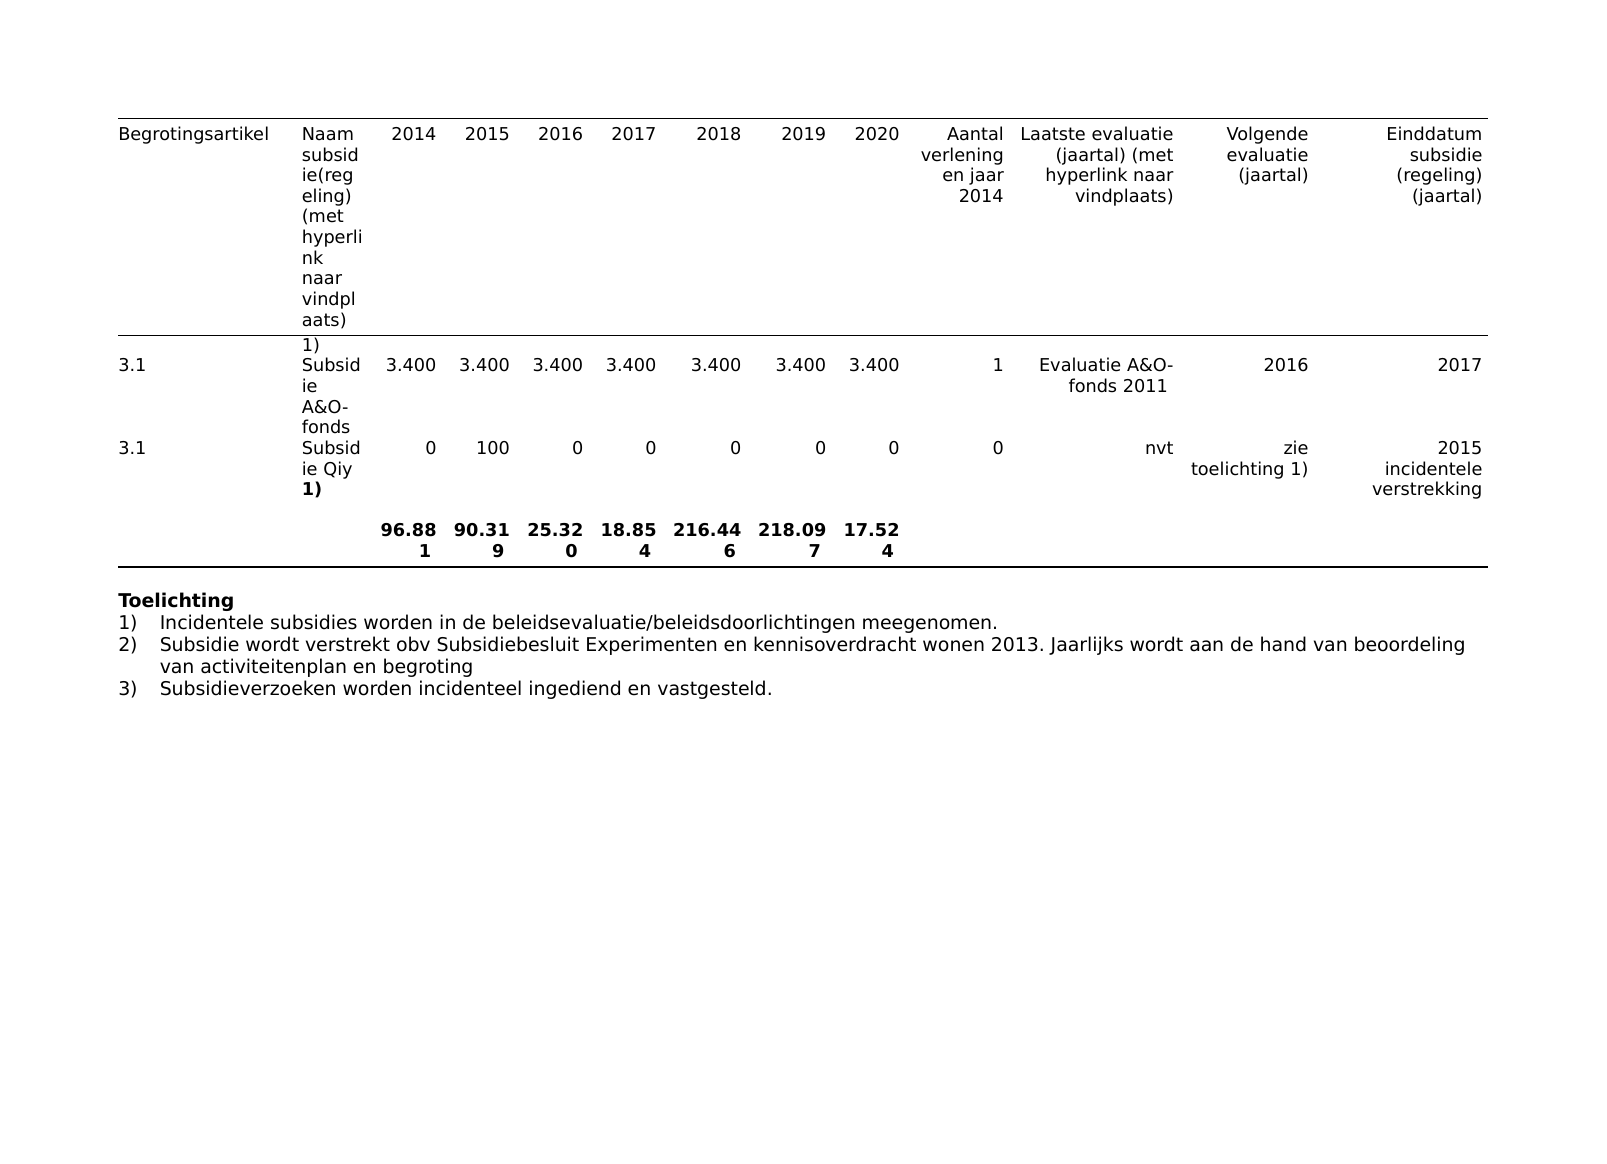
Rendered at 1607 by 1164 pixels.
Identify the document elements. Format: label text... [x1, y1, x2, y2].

table_cell Subsidie A&O-fonds [296, 355, 369, 438]
table_cell 0 [589, 438, 662, 500]
table_cell [1314, 336, 1488, 355]
table_cell [905, 500, 1009, 520]
table_cell [832, 336, 905, 355]
table_header 2019 [747, 119, 832, 335]
table_cell 0 [369, 438, 442, 500]
table_cell [589, 500, 662, 520]
table_cell [296, 500, 369, 520]
table_cell [369, 336, 442, 355]
table_cell Subsidie Qiy 1) [296, 438, 369, 500]
table_cell 18.854 [589, 520, 662, 566]
table_cell [1179, 520, 1314, 566]
table_cell [296, 520, 369, 566]
table_cell [905, 336, 1009, 355]
table_cell 3.400 [832, 355, 905, 438]
table_cell [1010, 500, 1179, 520]
table_cell nvt [1010, 438, 1179, 500]
table_cell 2017 [1314, 355, 1488, 438]
table_cell [747, 500, 832, 520]
table_header 2017 [589, 119, 662, 335]
table_cell 3.400 [369, 355, 442, 438]
table_header Laatste evaluatie (jaartal) (met hyperlink naar vindplaats) [1010, 119, 1179, 335]
table_cell [1314, 500, 1488, 520]
table_cell 0 [832, 438, 905, 500]
table_cell [118, 520, 296, 566]
table_cell [1010, 520, 1179, 566]
table_header 2014 [369, 119, 442, 335]
table_cell [442, 500, 516, 520]
table_cell [369, 500, 442, 520]
table_cell [662, 336, 747, 355]
table_cell 3.1 [118, 355, 296, 438]
table_cell [905, 520, 1009, 566]
table_header 2016 [516, 119, 589, 335]
table_header Volgende evaluatie (jaartal) [1179, 119, 1314, 335]
table_cell 17.524 [832, 520, 905, 566]
table_cell [442, 336, 516, 355]
table_cell 2016 [1179, 355, 1314, 438]
table_cell [747, 336, 832, 355]
table_cell [1179, 336, 1314, 355]
table_cell 3.400 [747, 355, 832, 438]
table_cell [1179, 500, 1314, 520]
table_cell 3.400 [516, 355, 589, 438]
subtitle Toelichting [118, 589, 1488, 612]
text 1) Incidentele subsidies worden in de beleidsevaluatie/beleidsdoorlichtingen meegenomen. [118, 612, 1488, 633]
table_cell Evaluatie A&O-fonds 2011 [1010, 355, 1179, 438]
table_header 2020 [832, 119, 905, 335]
table_cell 25.320 [516, 520, 589, 566]
text 3) Subsidieverzoeken worden incidenteel ingediend en vastgesteld. [118, 677, 1488, 699]
table_header 2018 [662, 119, 747, 335]
table_cell zie toelichting 1) [1179, 438, 1314, 500]
table_cell [118, 500, 296, 520]
table_cell 3.400 [442, 355, 516, 438]
table_header Begrotingsartikel [118, 119, 296, 335]
table_cell 0 [747, 438, 832, 500]
table_cell 0 [662, 438, 747, 500]
table_cell 3.400 [662, 355, 747, 438]
table_cell [662, 500, 747, 520]
table_cell [118, 336, 296, 355]
table_cell 0 [516, 438, 589, 500]
table_cell [1010, 336, 1179, 355]
table_header Einddatum subsidie (regeling) (jaartal) [1314, 119, 1488, 335]
table_cell 1) [296, 336, 369, 355]
table_cell 216.446 [662, 520, 747, 566]
table_cell 100 [442, 438, 516, 500]
table_cell 1 [905, 355, 1009, 438]
table_cell 2015 incidentele verstrekking [1314, 438, 1488, 500]
table_header Naam subsidie(regeling) (met hyperlink naar vindplaats) [296, 119, 369, 335]
table_header 2015 [442, 119, 516, 335]
table_cell 3.1 [118, 438, 296, 500]
table_cell [516, 500, 589, 520]
table_header Aantal verleningen jaar 2014 [905, 119, 1009, 335]
table_cell [589, 336, 662, 355]
table_cell 218.097 [747, 520, 832, 566]
table_cell 96.881 [369, 520, 442, 566]
table_cell [1314, 520, 1488, 566]
text 2) Subsidie wordt verstrekt obv Subsidiebesluit Experimenten en kennisoverdracht wonen 2013. Jaarlijks wordt aan de hand van beoordeling van activiteitenplan en begroting [118, 633, 1488, 677]
table_cell [832, 500, 905, 520]
table_cell 90.319 [442, 520, 516, 566]
table_cell [516, 336, 589, 355]
table_cell 3.400 [589, 355, 662, 438]
table_cell 0 [905, 438, 1009, 500]
